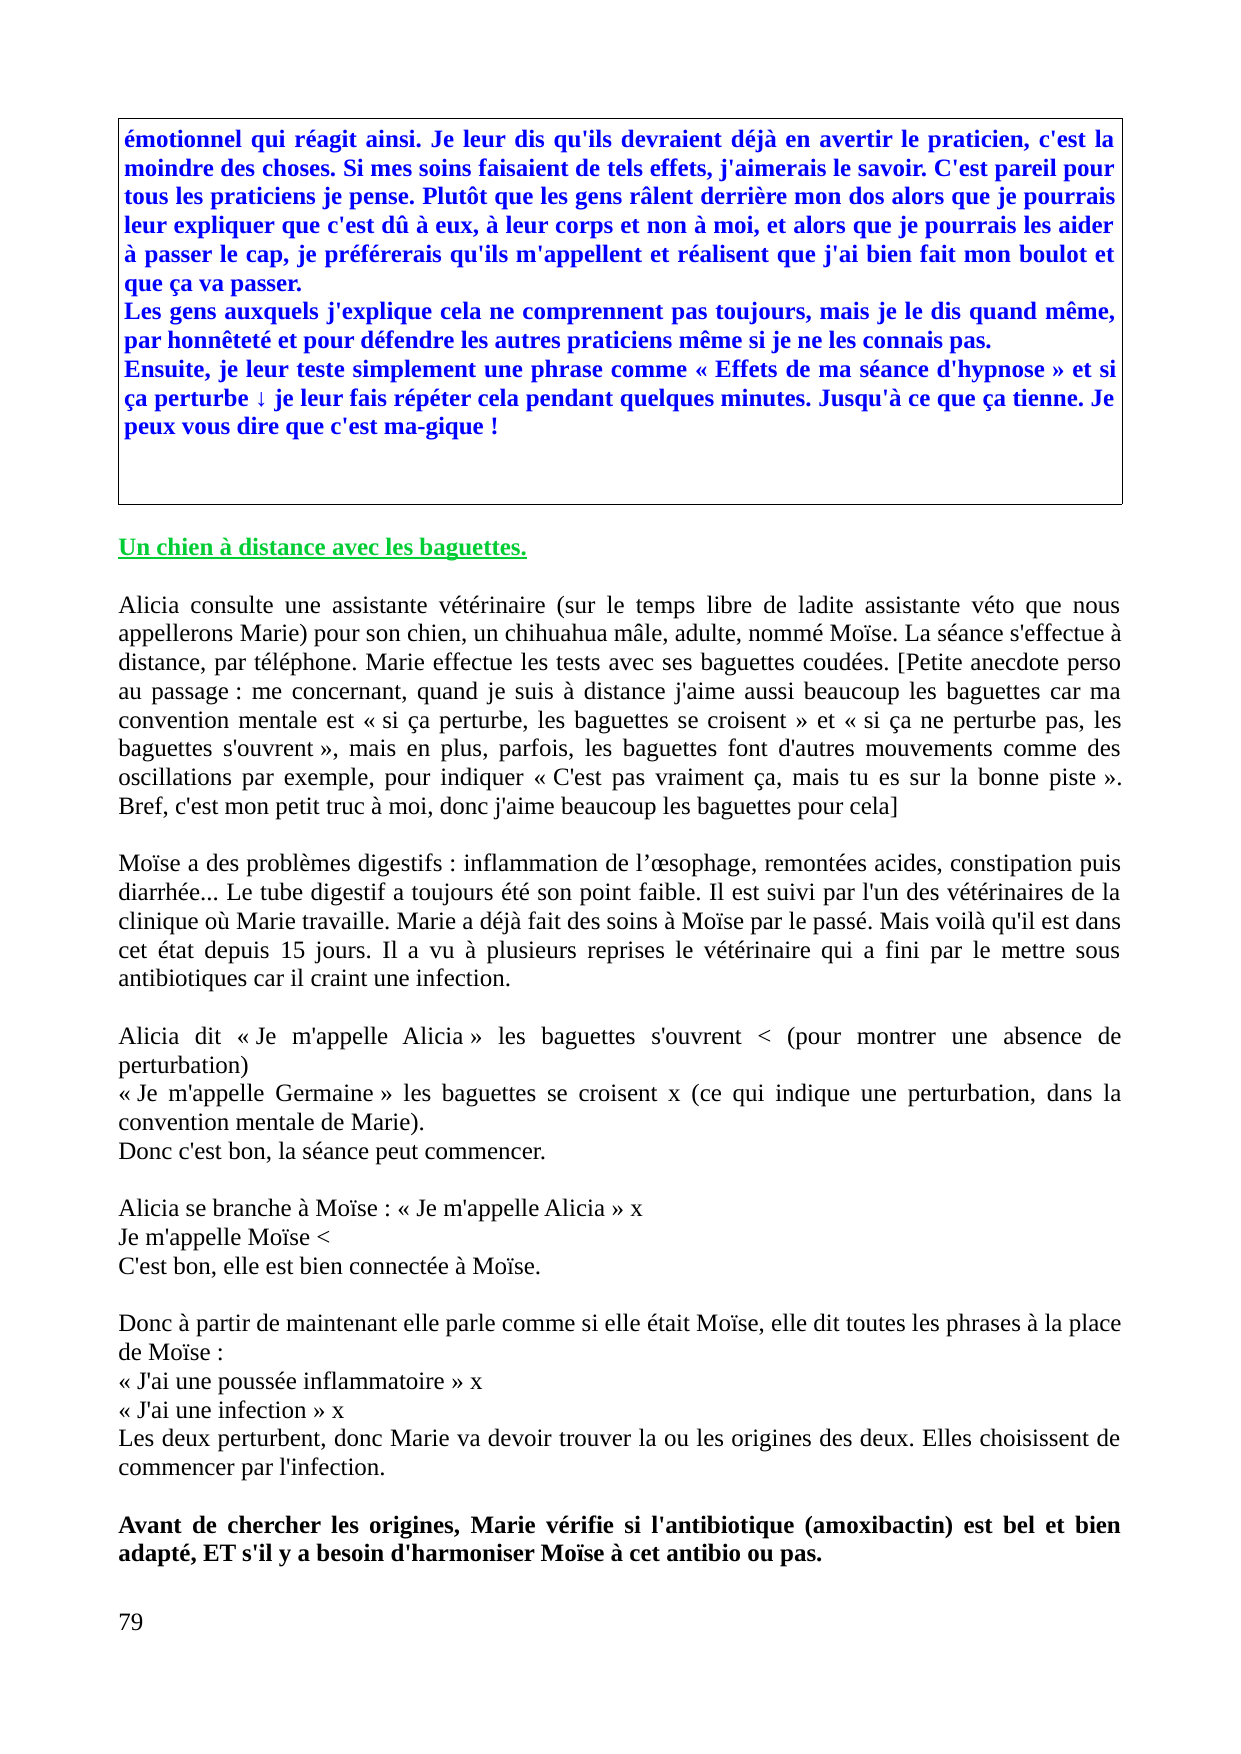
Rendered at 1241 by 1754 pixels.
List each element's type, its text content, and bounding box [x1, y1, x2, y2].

text Donc à partir de maintenant elle parle comme si elle était Moïse, elle dit toutes les phrases à la place de Moïse : [118, 1308, 1122, 1366]
text Moïse a des problèmes digestifs : inflammation de l’œsophage, remontées acides, constipation puis diarrhée... Le tube digestif a toujours été son point faible. Il est suivi par l'un des vétérinaires de la clinique où Marie travaille. Marie a déjà fait des soins à Moïse par le passé. Mais voilà qu'il est dans cet état depuis 15 jours. Il a vu à plusieurs reprises le vétérinaire qui a fini par le mettre sous antibiotiques car il craint une infection. [118, 848, 1122, 992]
text Je m'appelle Moïse < [118, 1222, 1122, 1251]
text « J'ai une poussée inflammatoire » x [118, 1366, 1122, 1395]
text « Je m'appelle Germaine » les baguettes se croisent x (ce qui indique une perturbation, dans la convention mentale de Marie). [118, 1078, 1122, 1136]
text Donc c'est bon, la séance peut commencer. [118, 1136, 1122, 1165]
text Les deux perturbent, donc Marie va devoir trouver la ou les origines des deux. Elles choisissent de commencer par l'infection. [118, 1423, 1122, 1481]
text Alicia dit « Je m'appelle Alicia » les baguettes s'ouvrent < (pour montrer une absence de perturbation) [118, 1021, 1122, 1078]
text Un chien à distance avec les baguettes. [118, 532, 1122, 561]
text C'est bon, elle est bien connectée à Moïse. [118, 1251, 1122, 1280]
text Alicia se branche à Moïse : « Je m'appelle Alicia » x [118, 1193, 1122, 1222]
text « J'ai une infection » x [118, 1395, 1122, 1423]
text Avant de chercher les origines, Marie vérifie si l'antibiotique (amoxibactin) est bel et bien adapté, ET s'il y a besoin d'harmoniser Moïse à cet antibio ou pas. [118, 1510, 1122, 1567]
text Alicia consulte une assistante vétérinaire (sur le temps libre de ladite assistante véto que nous appellerons Marie) pour son chien, un chihuahua mâle, adulte, nommé Moïse. La séance s'effectue à distance, par téléphone. Marie effectue les tests avec ses baguettes coudées. [Petite anecdote perso au passage : me concernant, quand je suis à distance j'aime aussi beaucoup les baguettes car ma convention mentale est « si ça perturbe, les baguettes se croisent » et « si ça ne perturbe pas, les baguettes s'ouvrent », mais en plus, parfois, les baguettes font d'autres mouvements comme des oscillations par exemple, pour indiquer « C'est pas vraiment ça, mais tu es sur la bonne piste ». Bref, c'est mon petit truc à moi, donc j'aime beaucoup les baguettes pour cela] [118, 590, 1122, 820]
table_header émotionnel qui réagit ainsi. Je leur dis qu'ils devraient déjà en avertir le praticien, c'est la moindre des choses. Si mes soins faisaient de tels effets, j'aimerais le savoir. C'est pareil pour tous les praticiens je pense. Plutôt que les gens râlent derrière mon dos alors que je pourrais leur expliquer que c'est dû à eux, à leur corps et non à moi, et alors que je pourrais les aider à passer le cap, je préférerais qu'ils m'appellent et réalisent que j'ai bien fait mon boulot et que ça va passer. Les gens auxquels j'explique cela ne comprennent pas toujours, mais je le dis quand même, par honnêteté et pour défendre les autres praticiens même si je ne les connais pas. Ensuite, je leur teste simplement une phrase comme « Effets de ma séance d'hypnose » et si ça perturbe ↓ je leur fais répéter cela pendant quelques minutes. Jusqu'à ce que ça tienne. Je peux vous dire que c'est ma-gique ! [119, 119, 1122, 503]
